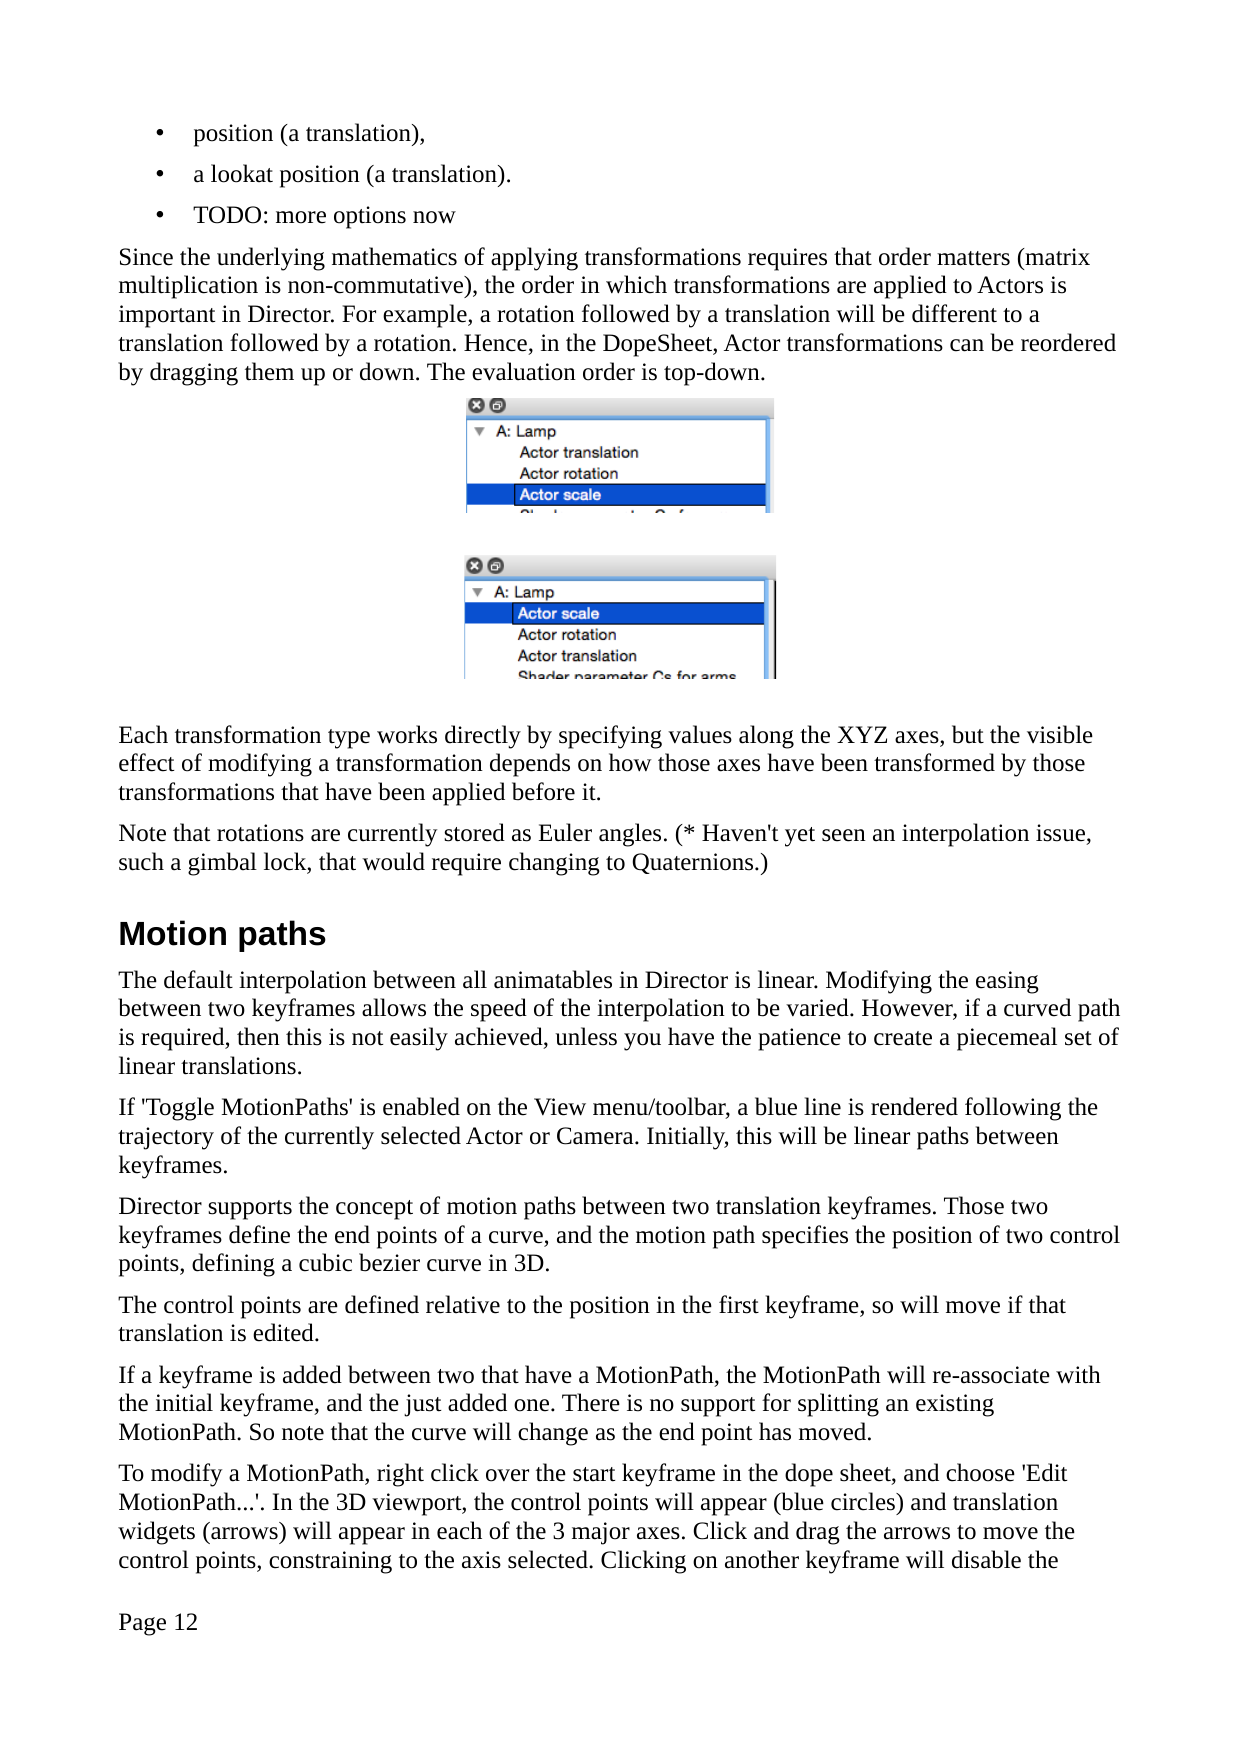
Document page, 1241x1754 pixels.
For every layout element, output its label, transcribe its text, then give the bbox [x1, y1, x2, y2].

subtitle Motion paths [118, 913, 1122, 952]
text Director supports the concept of motion paths between two translation keyframes. Those two keyframes define the end points of a curve, and the motion path specifies the position of two control points, defining a cubic bezier curve in 3D. [118, 1191, 1122, 1277]
text If a keyframe is added between two that have a MotionPath, the MotionPath will re-associate with the initial keyframe, and the just added one. There is no support for splitting an existing MotionPath. So note that the curve will change as the end point has moved. [118, 1360, 1122, 1446]
text Since the underlying mathematics of applying transformations requires that order matters (matrix multiplication is non-commutative), the order in which transformations are applied to Actors is important in Director. For example, a rotation followed by a translation will be different to a translation followed by a rotation. Hence, in the DopeSheet, Actor transformations can be reordered by dragging them up or down. The evaluation order is top-down. [118, 242, 1122, 386]
text If 'Toggle MotionPaths' is enabled on the View menu/toolbar, a blue line is rendered following the trajectory of the currently selected Actor or Camera. Initially, this will be linear paths between keyframes. [118, 1092, 1122, 1178]
picture [464, 554, 777, 679]
text To modify a MotionPath, right click over the start keyframe in the dope sheet, and choose 'Edit MotionPath...'. In the 3D viewport, the control points will appear (blue circles) and translation widgets (arrows) will appear in each of the 3 major axes. Click and drag the arrows to move the control points, constraining to the axis selected. Clicking on another keyframe will disable the [118, 1458, 1122, 1573]
text Note that rotations are currently stored as Euler angles. (* Haven't yet seen an interpolation issue, such a gimbal lock, that would require changing to Quaternions.) [118, 818, 1122, 876]
list a lookat position (a translation). [156, 159, 1122, 188]
list TODO: more options now [156, 201, 1122, 229]
text The control points are defined relative to the position in the first keyframe, so will move if that translation is edited. [118, 1290, 1122, 1347]
text The default interpolation between all animatables in Director is linear. Modifying the easing between two keyframes allows the speed of the interpolation to be varied. However, if a curved path is required, then this is not easily achieved, unless you have the patience to create a piecemeal set of linear translations. [118, 965, 1122, 1080]
text Each transformation type works directly by specifying values along the XYZ axes, but the visible effect of modifying a transformation depends on how those axes have been transformed by those transformations that have been applied before it. [118, 720, 1122, 806]
list position (a translation), [156, 118, 1122, 147]
picture [466, 398, 775, 513]
